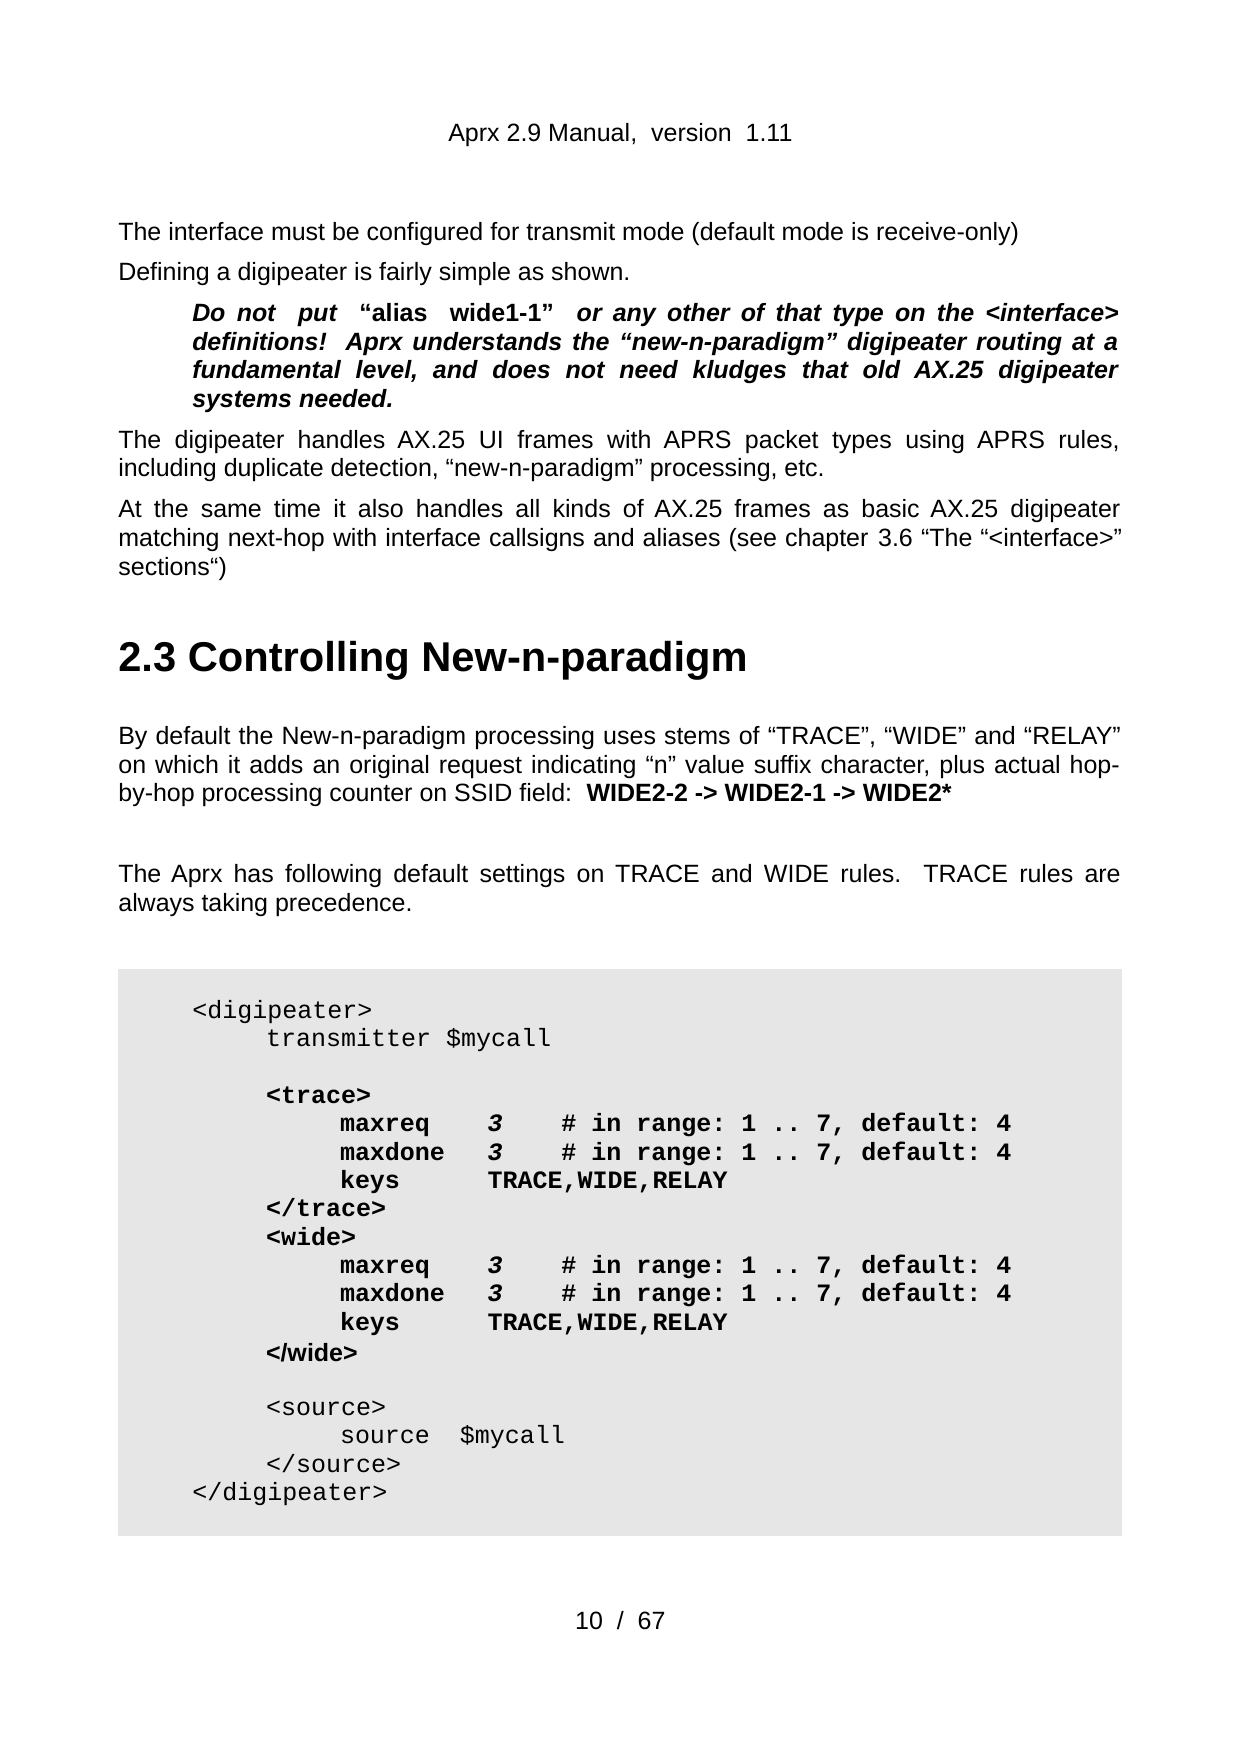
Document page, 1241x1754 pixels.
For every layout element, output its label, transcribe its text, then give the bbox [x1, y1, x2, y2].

text The digipeater handles AX.25 UI frames with APRS packet types using APRS rules, including duplicate detection, “new-n-paradigm” processing, etc. [118, 425, 1122, 482]
text Do not put “alias wide1-1” or any other of that type on the <interface> definitions! Aprx understands the “new-n-paradigm” digipeater routing at a fundamental level, and does not need kludges that old AX.25 digipeater systems needed. [192, 298, 1122, 413]
text maxreq 3 # in range: 1 .. 7, default: 4 [118, 1111, 1122, 1139]
text By default the New-n-paradigm processing uses stems of “TRACE”, “WIDE” and “RELAY” on which it adds an original request indicating “n” value suffix character, plus actual hop-by-hop processing counter on SSID field: WIDE2-2 -> WIDE2-1 -> WIDE2* [118, 721, 1122, 807]
text At the same time it also handles all kinds of AX.25 frames as basic AX.25 digipeater matching next-hop with interface callsigns and aliases (see chapter 3.6 “The “<interface>” sections“) [118, 494, 1122, 580]
text Defining a digipeater is fairly simple as shown. [118, 257, 1122, 286]
text </wide> [118, 1338, 1122, 1366]
text The Aprx has following default settings on TRACE and WIDE rules. TRACE rules are always taking precedence. [118, 859, 1122, 917]
text source $mycall [118, 1423, 1122, 1451]
text </digipeater> [118, 1480, 1122, 1508]
text transmitter $mycall [118, 1026, 1122, 1054]
text maxdone 3 # in range: 1 .. 7, default: 4 [118, 1139, 1122, 1168]
text <digipeater> [118, 998, 1122, 1026]
text keys TRACE,WIDE,RELAY [118, 1168, 1122, 1196]
text maxreq 3 # in range: 1 .. 7, default: 4 [118, 1253, 1122, 1281]
text The interface must be configured for transmit mode (default mode is receive-only) [118, 217, 1122, 246]
text keys TRACE,WIDE,RELAY [118, 1309, 1122, 1338]
text maxdone 3 # in range: 1 .. 7, default: 4 [118, 1281, 1122, 1309]
subtitle Controlling New-n-paradigm [118, 632, 1122, 680]
text <source> [118, 1395, 1122, 1423]
text <trace> [118, 1083, 1122, 1111]
text </source> [118, 1451, 1122, 1480]
text </trace> [118, 1196, 1122, 1224]
text <wide> [118, 1224, 1122, 1253]
